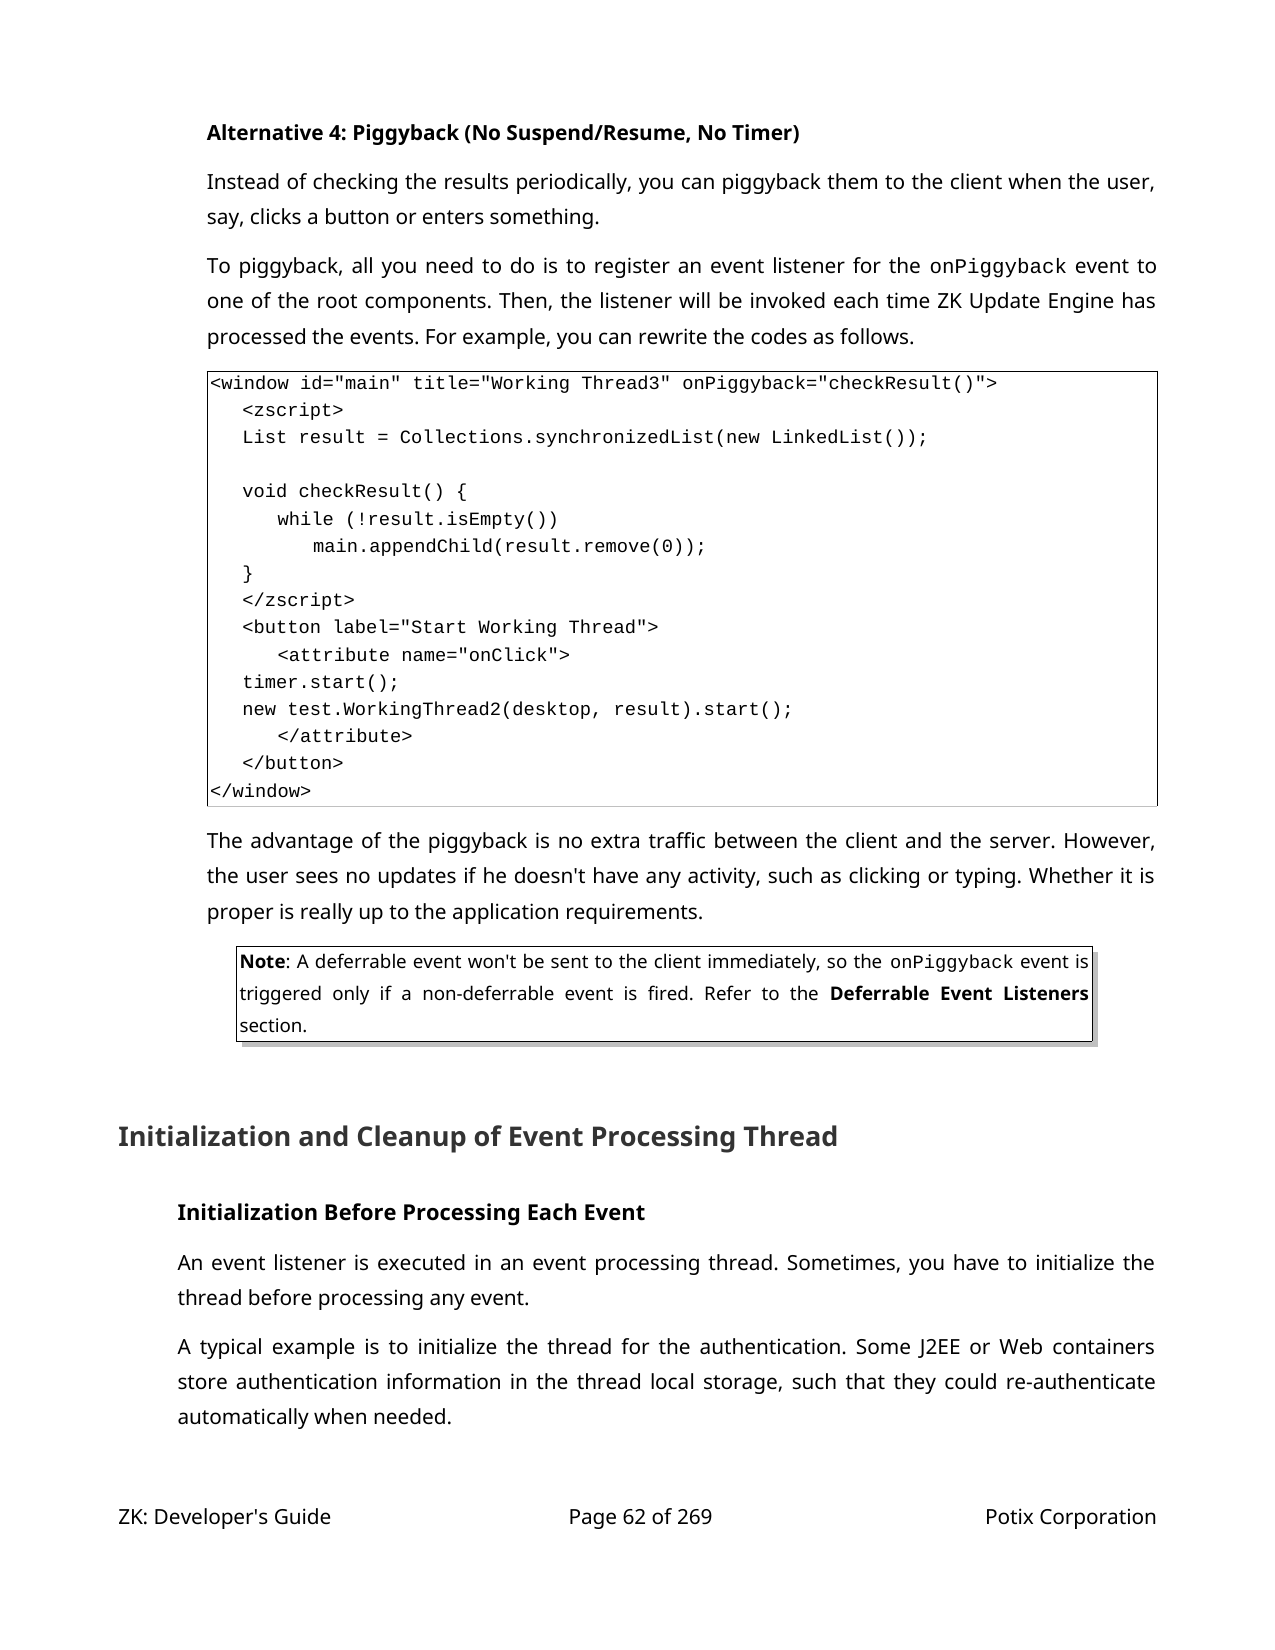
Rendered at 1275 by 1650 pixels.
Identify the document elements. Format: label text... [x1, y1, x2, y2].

text List result = Collections.synchronizedList(new LinkedList()); [208, 425, 1157, 449]
subtitle Alternative 4: Piggyback (No Suspend/Resume, No Timer) [207, 118, 1157, 146]
text <window id="main" title="Working Thread3" onPiggyback="checkResult()"> [208, 372, 1157, 395]
text A typical example is to initialize the thread for the authentication. Some J2EE or Web containers store authentication information in the thread local storage, such that they could re-authenticate automatically when needed. [177, 1332, 1157, 1431]
subtitle Initialization Before Processing Each Event [177, 1197, 1157, 1227]
text Note: A deferrable event won't be sent to the client immediately, so the onPiggyback event is triggered only if a non-deferrable event is fired. Refer to the Deferrable Event Listeners section. [237, 947, 1092, 1041]
text </window> [208, 778, 1157, 806]
text <zscript> [208, 398, 1157, 422]
text An event listener is executed in an event processing thread. Sometimes, you have to initialize the thread before processing any event. [177, 1248, 1157, 1311]
text To piggyback, all you need to do is to register an event listener for the onPiggyback event to one of the root components. Then, the listener will be invoked each time ZK Update Engine has processed the events. For example, you can rewrite the codes as follows. [207, 251, 1157, 350]
text <button label="Start Working Thread"> [208, 615, 1157, 639]
text </button> [208, 751, 1157, 776]
text Instead of checking the results periodically, you can piggyback them to the client when the user, say, clicks a button or enters something. [207, 167, 1157, 230]
text while (!result.isEmpty()) [208, 507, 1157, 531]
text } [208, 561, 1157, 585]
text <attribute name="onClick"> [208, 642, 1157, 667]
text void checkResult() { [208, 479, 1157, 504]
subtitle Initialization and Cleanup of Event Processing Thread [118, 1118, 1157, 1155]
text </zscript> [208, 588, 1157, 612]
text The advantage of the piggyback is no extra traffic between the client and the server. However, the user sees no updates if he doesn't have any activity, such as clicking or typing. Whether it is proper is really up to the application requirements. [207, 826, 1157, 925]
text main.appendChild(result.remove(0)); [208, 534, 1157, 558]
text timer.start(); [208, 670, 1157, 694]
text </attribute> [208, 724, 1157, 748]
text new test.WorkingThread2(desktop, result).start(); [208, 697, 1157, 721]
